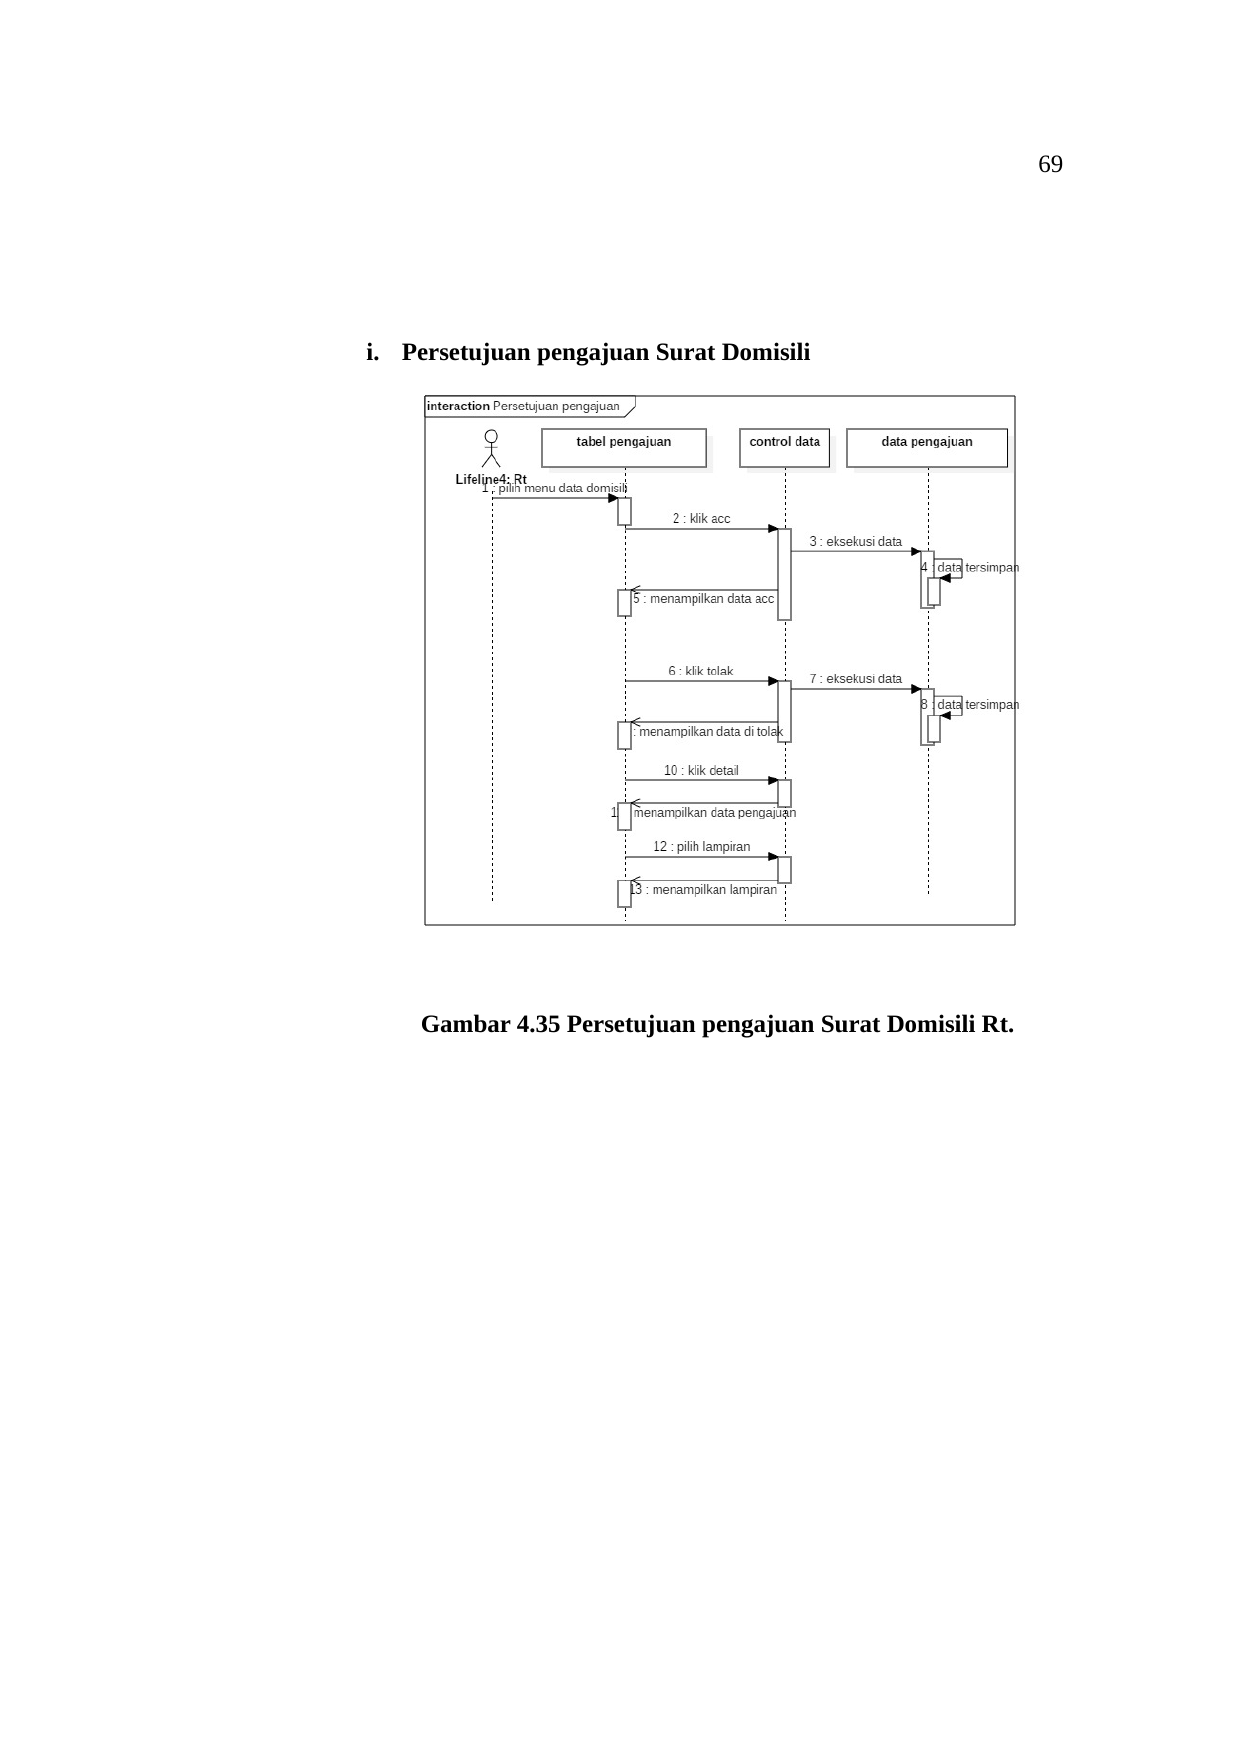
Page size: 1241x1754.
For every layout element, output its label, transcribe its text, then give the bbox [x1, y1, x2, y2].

text Gambar 4.35 Persetujuan pengajuan Surat Domisili Rt. [372, 1009, 1063, 1038]
list Persetujuan pengajuan Surat Domisili [366, 337, 1063, 366]
picture [415, 386, 1057, 963]
table_header [409, 381, 1062, 997]
